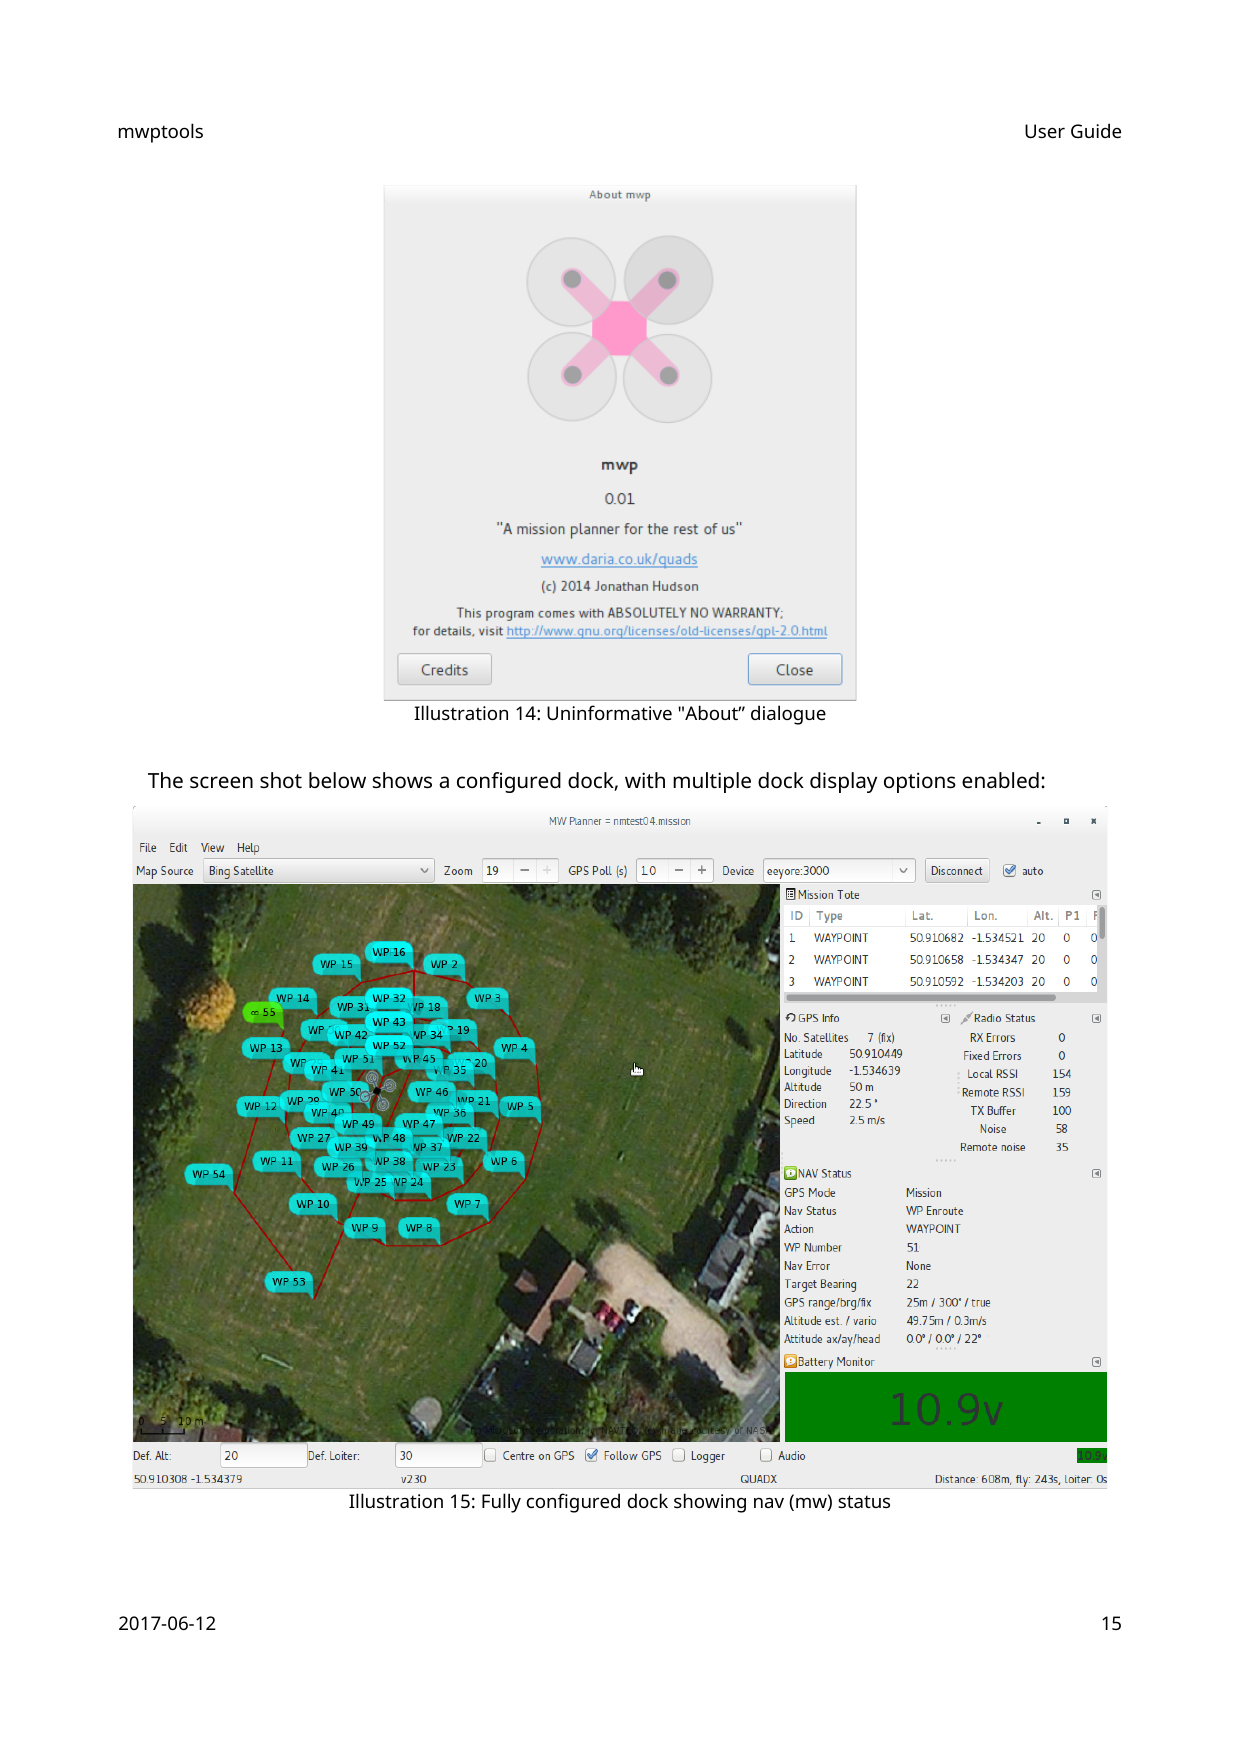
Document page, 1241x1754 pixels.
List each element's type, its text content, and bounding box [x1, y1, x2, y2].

text Illustration 14: Uninformative "About” dialogue [384, 701, 856, 726]
picture [383, 185, 857, 701]
picture [132, 806, 1108, 1489]
text The screen shot below shows a configured dock, with multiple dock display options enabled: [148, 766, 1122, 794]
text Illustration 15: Fully configured dock showing nav (mw) status [133, 1489, 1107, 1514]
